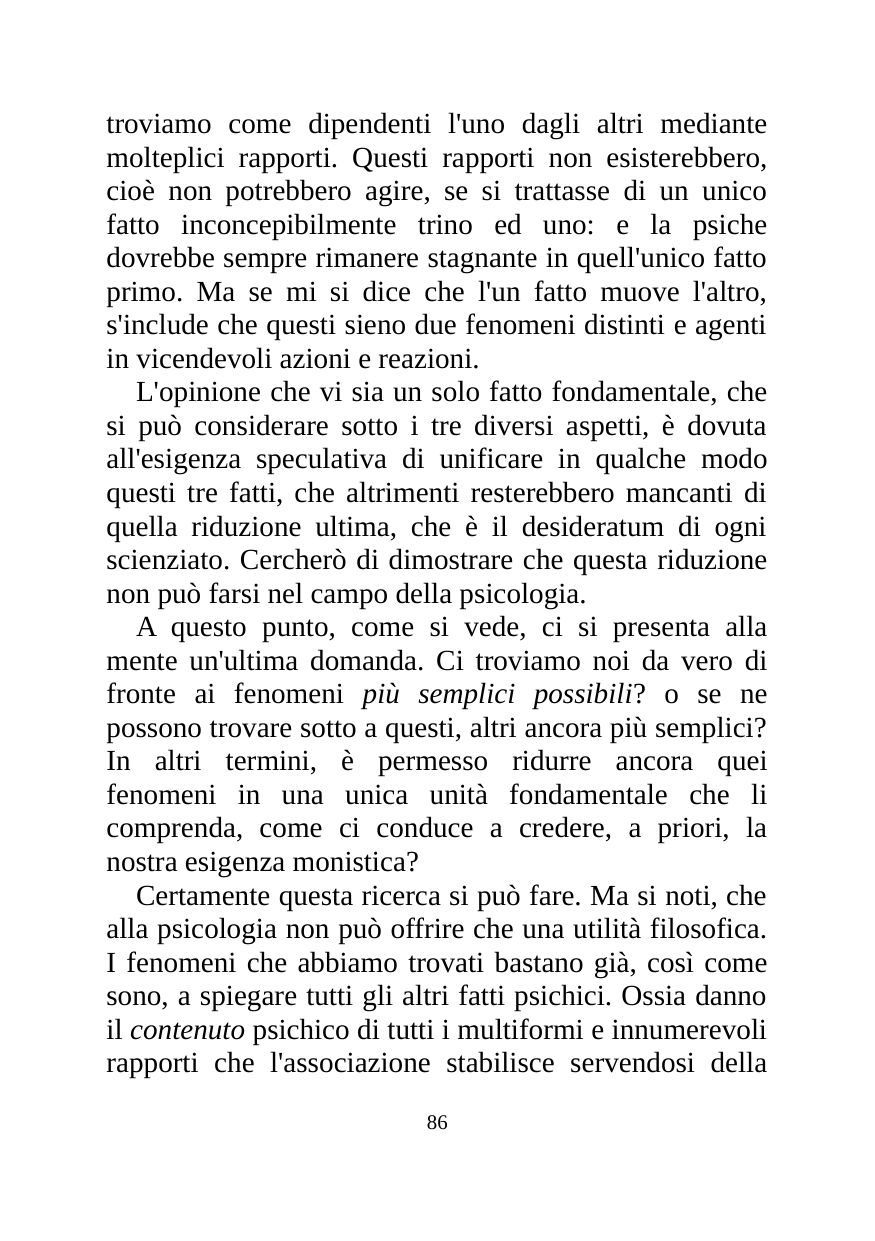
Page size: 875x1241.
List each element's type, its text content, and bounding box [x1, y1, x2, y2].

text troviamo come dipendenti l'uno dagli altri mediante molteplici rapporti. Questi rapporti non esisterebbero, cioè non potrebbero agire, se si trattasse di un unico fatto inconcepibilmente trino ed uno: e la psiche dovrebbe sempre rimanere stagnante in quell'unico fatto primo. Ma se mi si dice che l'un fatto muove l'altro, s'include che questi sieno due fenomeni distinti e agenti in vicendevoli azioni e reazioni. [106, 106, 768, 374]
text Certamente questa ricerca si può fare. Ma si noti, che alla psicologia non può offrire che una utilità filosofica. I fenomeni che abbiamo trovati bastano già, così come sono, a spiegare tutti gli altri fatti psichici. Ossia danno il contenuto psichico di tutti i multiformi e innumerevoli rapporti che l'associazione stabilisce servendosi della [106, 878, 768, 1079]
text A questo punto, come si vede, ci si presenta alla mente un'ultima domanda. Ci troviamo noi da vero di fronte ai fenomeni più semplici possibili? o se ne possono trovare sotto a questi, altri ancora più semplici? In altri termini, è permesso ridurre ancora quei fenomeni in una unica unità fondamentale che li comprenda, come ci conduce a credere, a priori, la nostra esigenza monistica? [106, 609, 768, 878]
text L'opinione che vi sia un solo fatto fondamentale, che si può considerare sotto i tre diversi aspetti, è dovuta all'esigenza speculativa di unificare in qualche modo questi tre fatti, che altrimenti resterebbero mancanti di quella riduzione ultima, che è il desideratum di ogni scienziato. Cercherò di dimostrare che questa riduzione non può farsi nel campo della psicologia. [106, 374, 768, 609]
